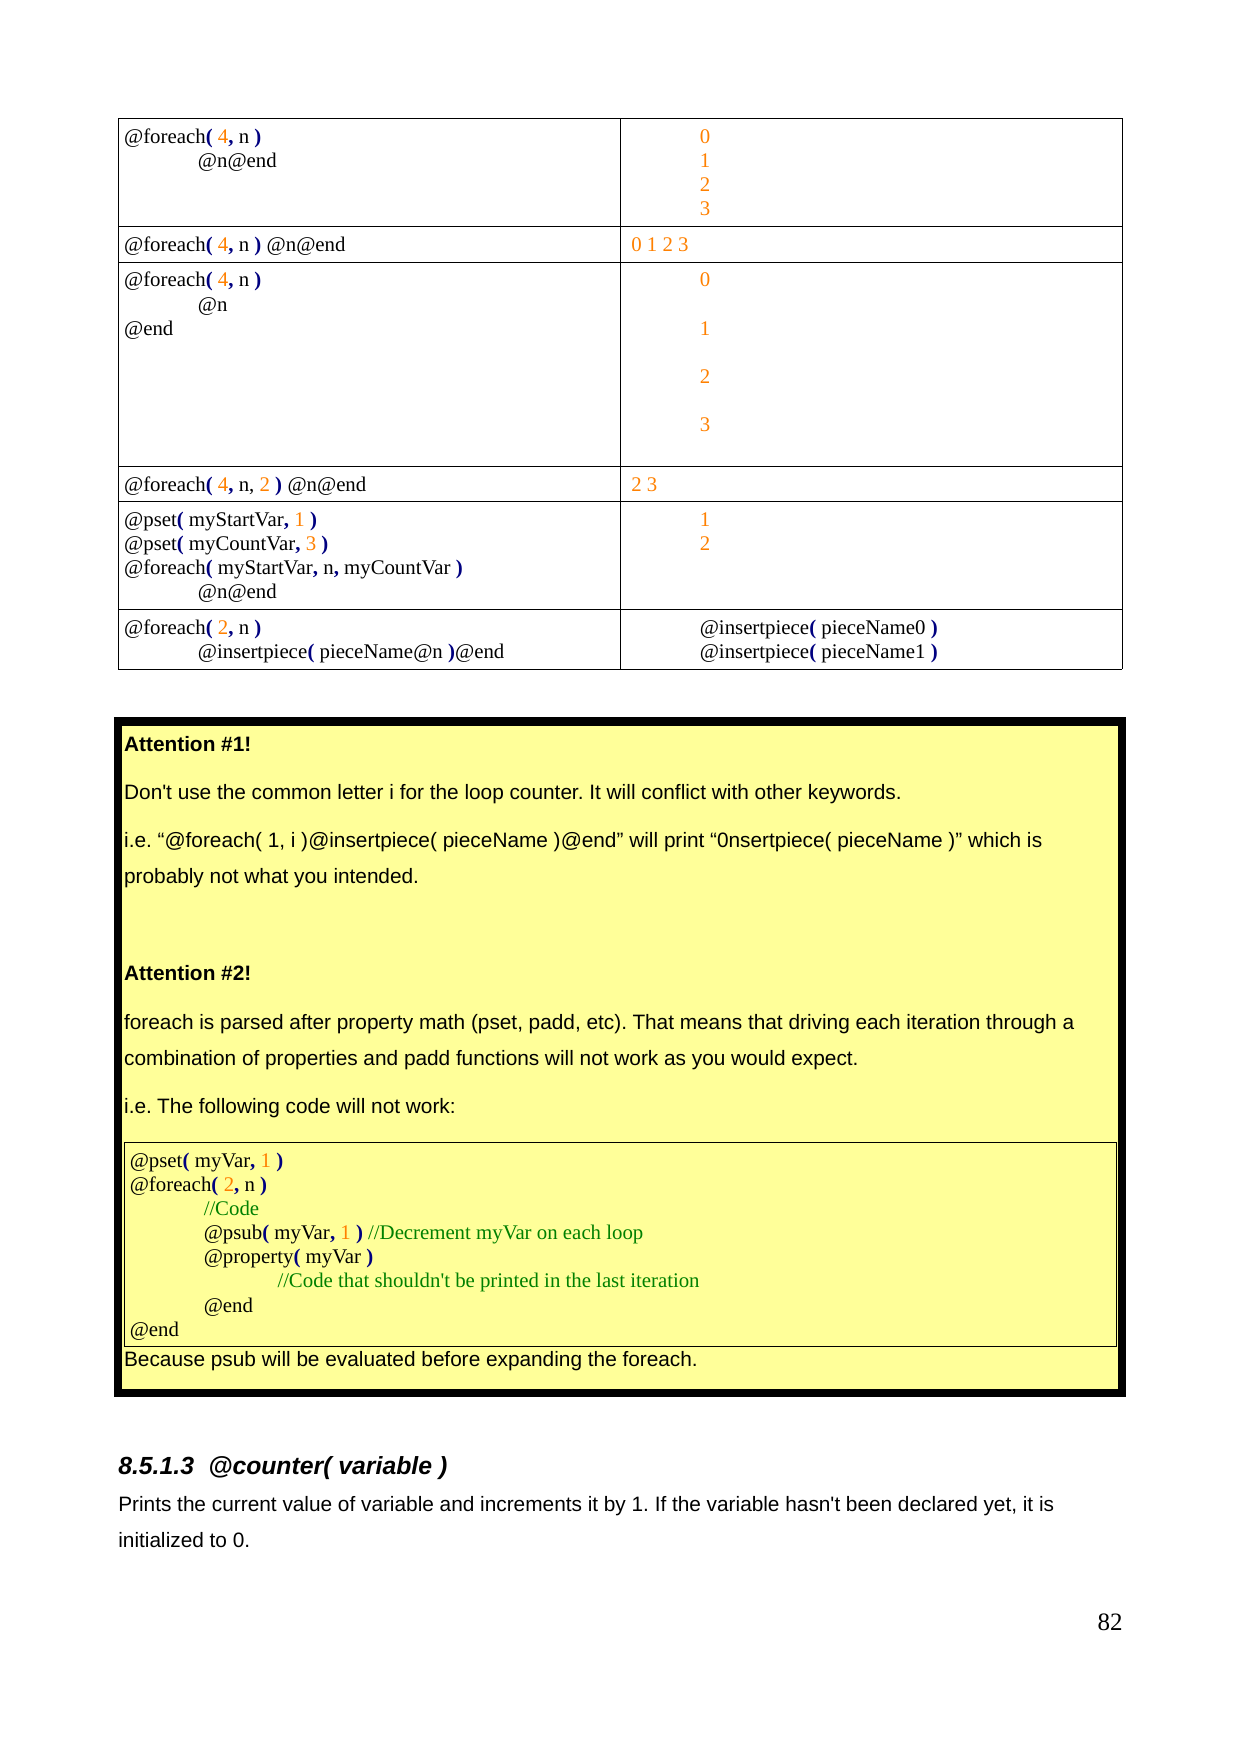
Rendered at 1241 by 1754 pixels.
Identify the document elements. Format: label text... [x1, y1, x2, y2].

table_cell 1 2 [621, 502, 1122, 609]
table_cell @foreach( 2, n ) @insertpiece( pieceName@n )@end [119, 610, 620, 669]
table_cell 0 1 2 3 [621, 119, 1122, 226]
table_cell @insertpiece( pieceName0 ) @insertpiece( pieceName1 ) [621, 610, 1122, 669]
table_cell @foreach( 4, n, 2 ) @n@end [119, 467, 620, 501]
table_cell @foreach( 4, n ) @n@end [119, 227, 620, 262]
table_cell @foreach( 4, n ) @n@end [119, 119, 620, 226]
subtitle @counter( variable ) [118, 1451, 1122, 1479]
table_cell @pset( myStartVar, 1 ) @pset( myCountVar, 3 ) @foreach( myStartVar, n, myCountVar ) @n@end [119, 502, 620, 609]
table_cell @foreach( 4, n ) @n @end [119, 263, 620, 466]
table_cell 2 3 [621, 467, 1122, 501]
table_header Attention #1! Don't use the common letter i for the loop counter. It will conflict with other keywords. i.e. “@foreach( 1, i )@insertpiece( pieceName )@end” will print “0nsertpiece( pieceName )” which is probably not what you intended. Attention #2! foreach is parsed after property math (pset, padd, etc). That means that driving each iteration through a combination of properties and padd functions will not work as you would expect. i.e. The following code will not work: Because psub will be evaluated before expanding the foreach. [122, 726, 1118, 1389]
table_cell 0 1 2 3 [621, 227, 1122, 262]
text Prints the current value of variable and increments it by 1. If the variable hasn't been declared yet, it is initialized to 0. [118, 1492, 1122, 1552]
table_cell 0 1 2 3 [621, 263, 1122, 466]
table_header @pset( myVar, 1 ) @foreach( 2, n ) //Code @psub( myVar, 1 ) //Decrement myVar on each loop @property( myVar ) //Code that shouldn't be printed in the last iteration @end @end [125, 1143, 1116, 1346]
